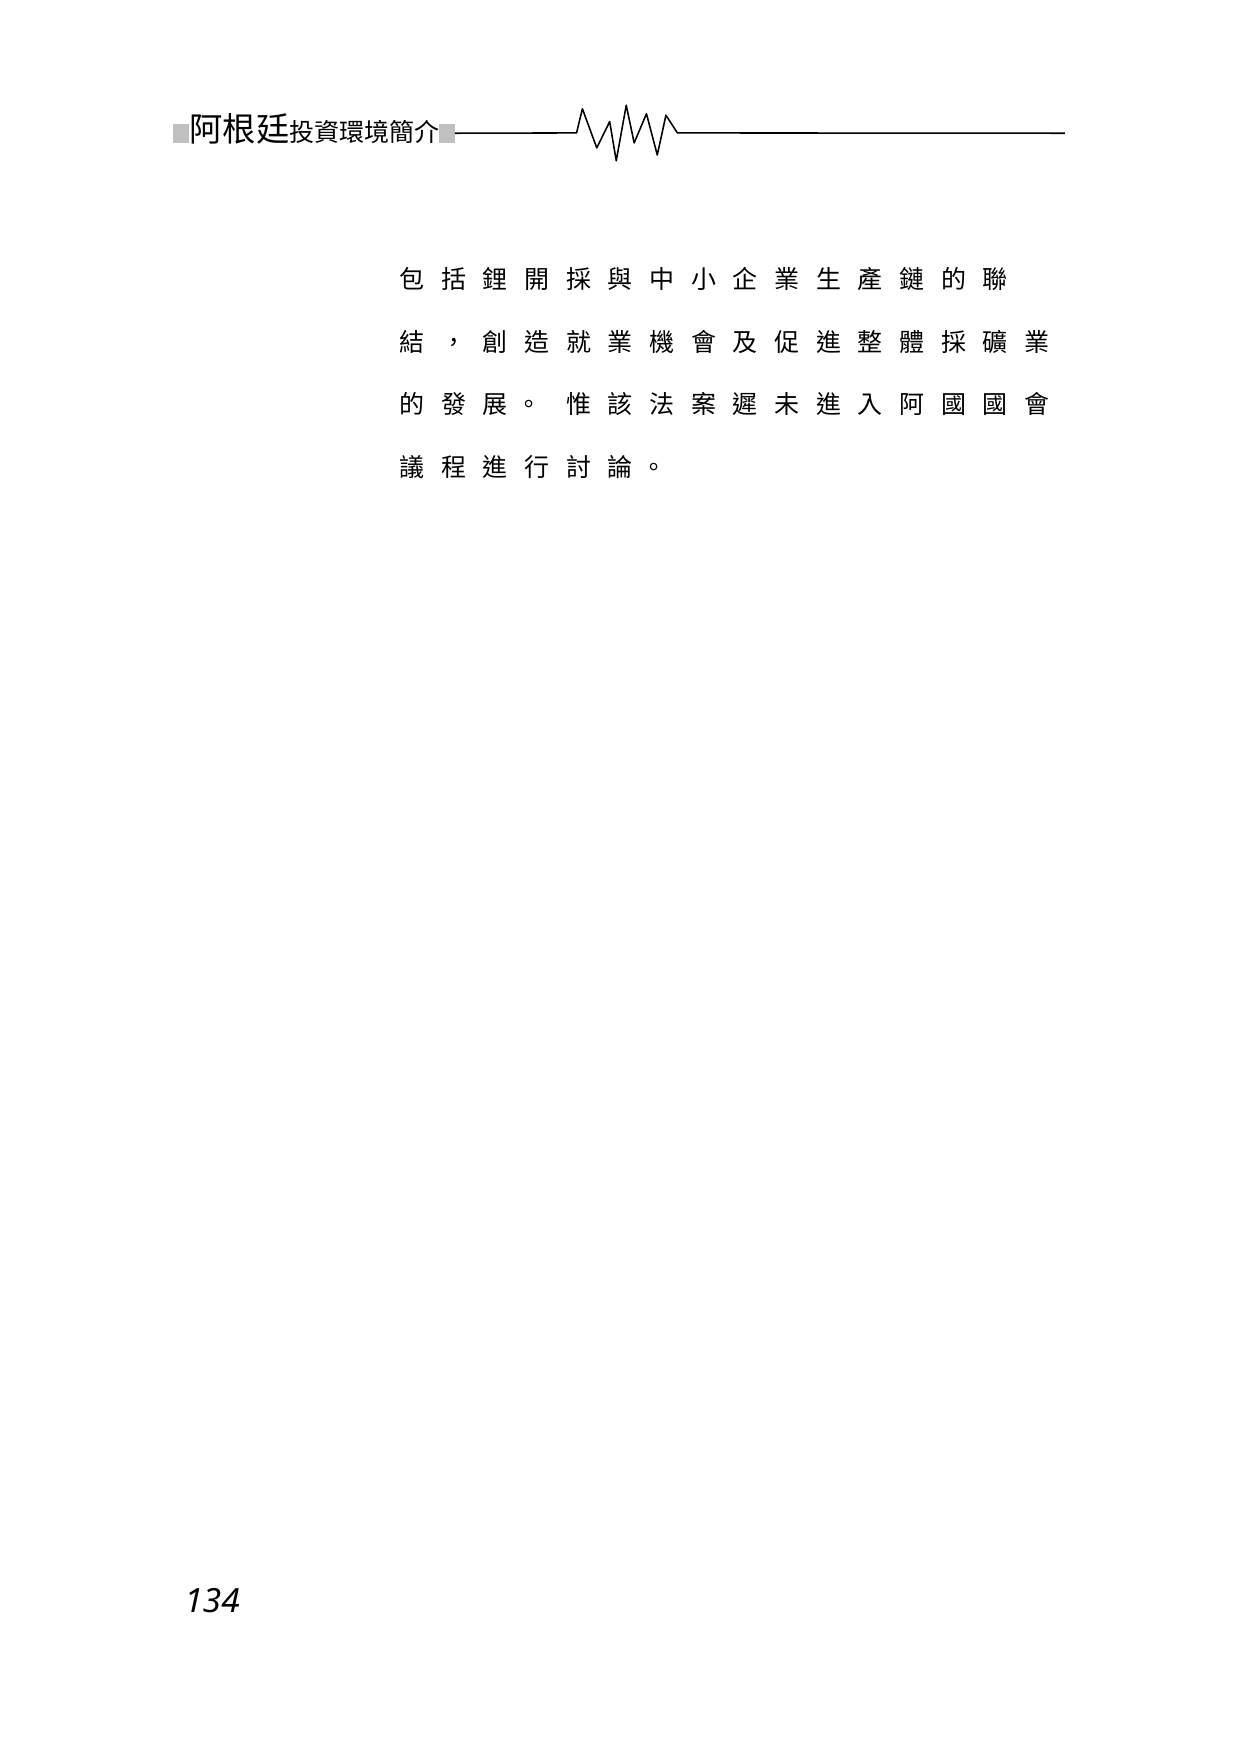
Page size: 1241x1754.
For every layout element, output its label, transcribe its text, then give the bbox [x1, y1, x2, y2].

text 包括鋰開採與中小企業生產鏈的聯結，創造就業機會及促進整體採礦業的發展。惟該法案遲未進入阿國國會議程進行討論。 [306, 236, 1058, 486]
